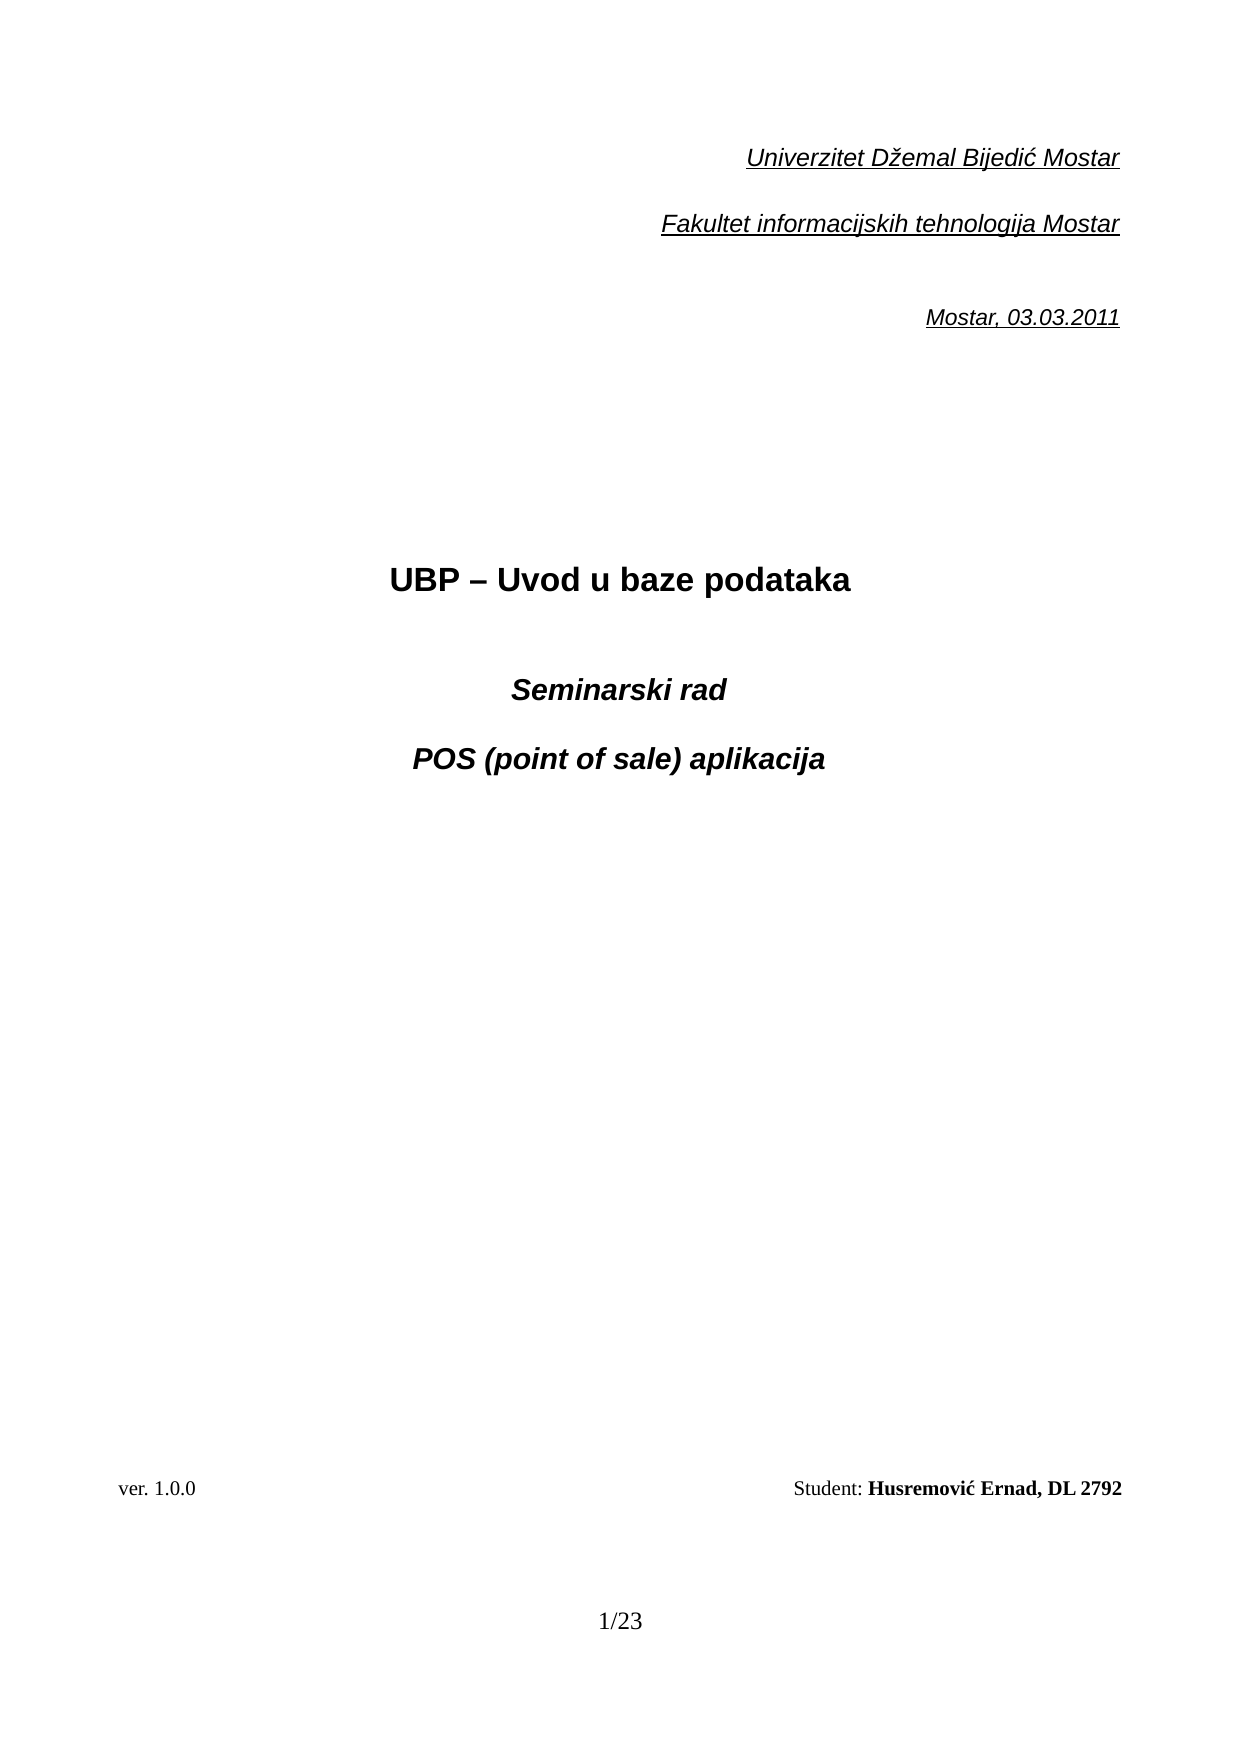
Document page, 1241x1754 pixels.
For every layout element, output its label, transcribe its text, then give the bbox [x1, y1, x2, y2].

table_cell [620, 1512, 1122, 1541]
table_header ver. 1.0.0 [118, 1476, 620, 1512]
subtitle Seminarski rad POS (point of sale) aplikacija [118, 672, 1122, 776]
subtitle Fakultet informacijskih tehnologija Mostar [118, 209, 1122, 238]
table_header Student: Husremović Ernad, DL 2792 [620, 1476, 1122, 1512]
subtitle UBP – Uvod u baze podataka [118, 559, 1122, 598]
subtitle Mostar, 03.03.2011 [118, 304, 1122, 331]
table_cell [118, 1512, 620, 1541]
subtitle Univerzitet Džemal Bijedić Mostar [118, 143, 1122, 172]
